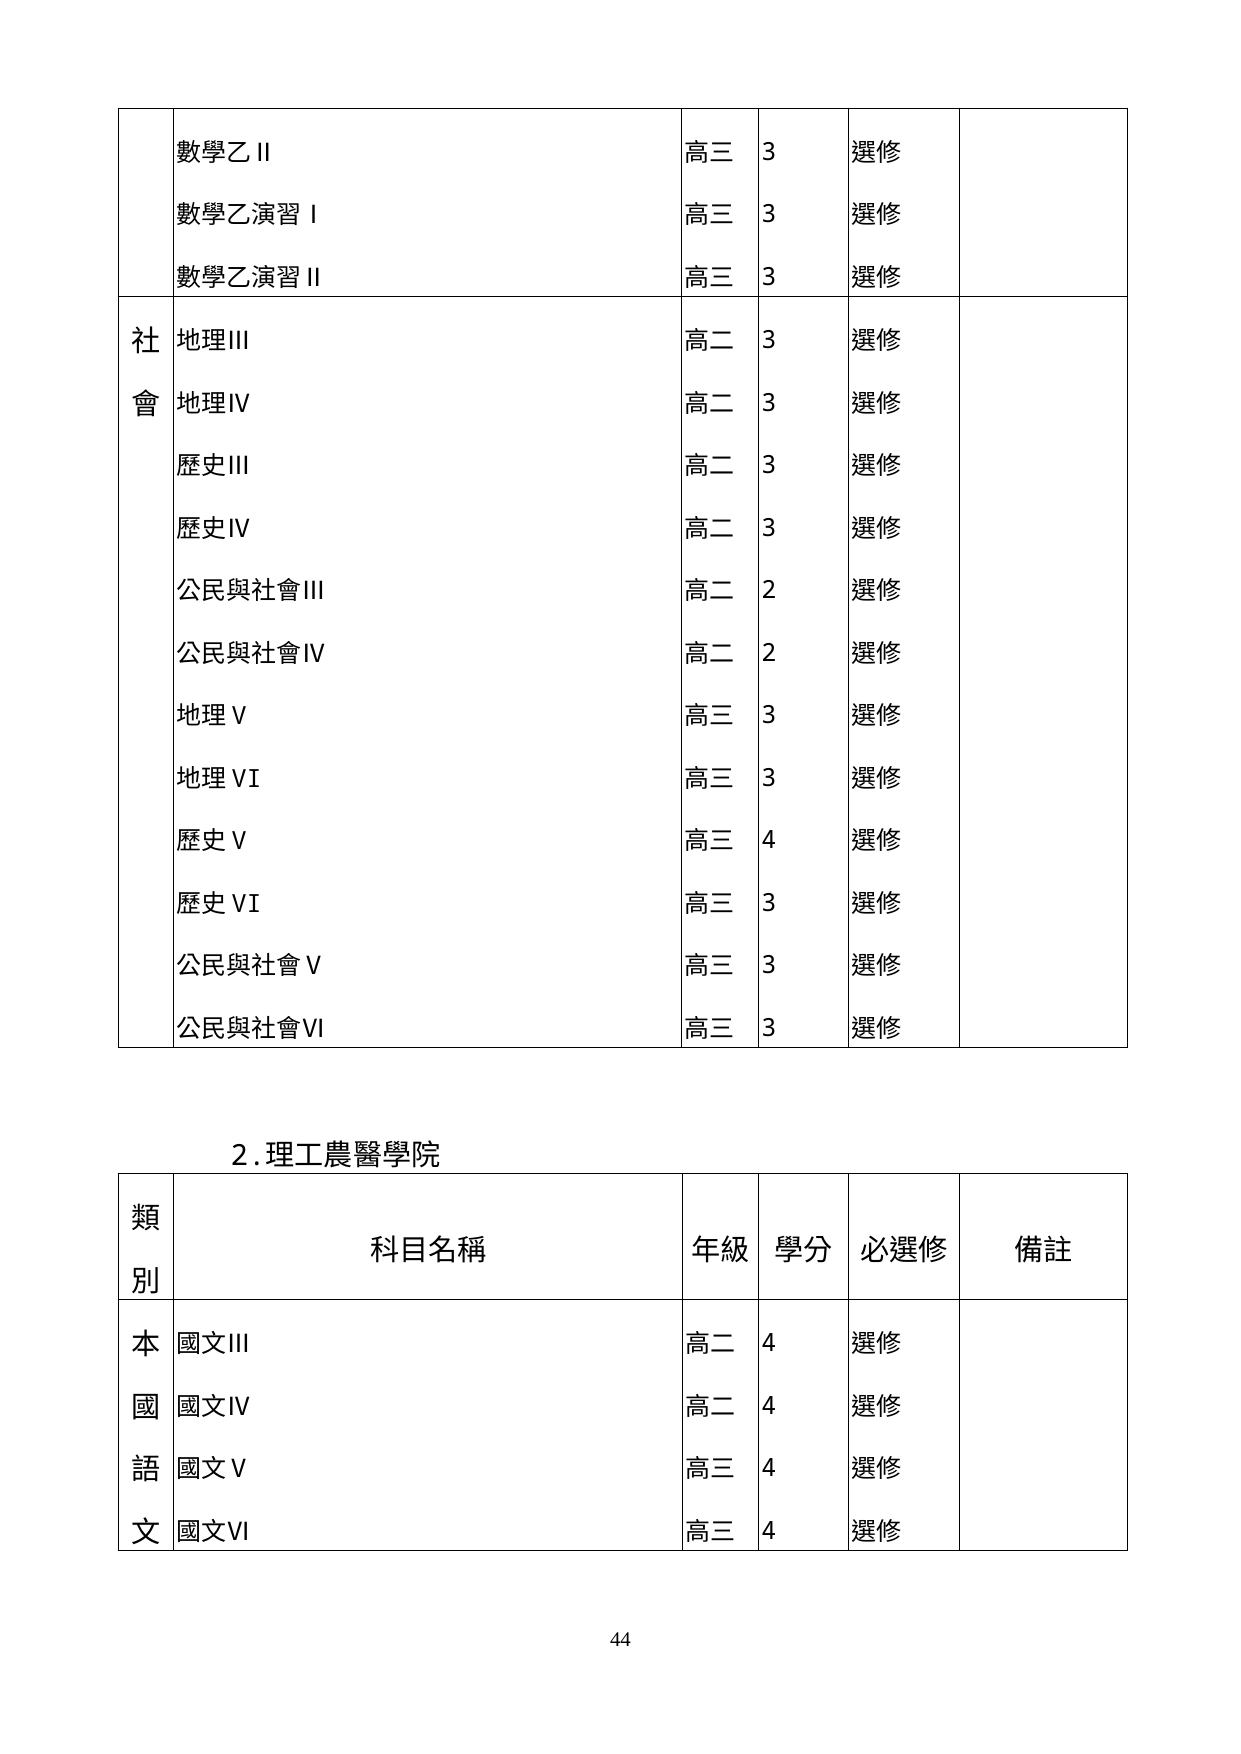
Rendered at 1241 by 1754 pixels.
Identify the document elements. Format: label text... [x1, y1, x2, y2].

table_header 科目名稱 [174, 1174, 682, 1299]
table_cell 高二 高二 高三 高三 [683, 1300, 758, 1550]
text 2.理工農醫學院 [118, 1111, 1122, 1173]
table_cell 高二 高二 高二 高二 高二 高二 高三 高三 高三 高三 高三 高三 [682, 297, 758, 1047]
table_header 年級 [683, 1174, 758, 1299]
table_cell 國文Ⅲ 國文Ⅳ 國文Ⅴ 國文Ⅵ [174, 1300, 682, 1550]
table_header 備註 [960, 1174, 1127, 1299]
table_cell 選修 選修 選修 選修 [849, 1300, 959, 1550]
table_cell 社會 [119, 297, 173, 1047]
table_cell [960, 109, 1127, 296]
table_cell 高三 高三 高三 [682, 109, 758, 296]
table_header 類別 [119, 1174, 173, 1299]
table_cell [960, 1300, 1127, 1550]
table_header 必選修 [849, 1174, 959, 1299]
table_cell 數學乙Ⅱ 數學乙演習Ⅰ 數學乙演習Ⅱ [174, 109, 681, 296]
table_cell 選修 選修 選修 [849, 109, 959, 296]
table_cell 3 3 3 3 2 2 3 3 4 3 3 3 [759, 297, 848, 1047]
table_cell 選修 選修 選修 選修 選修 選修 選修 選修 選修 選修 選修 選修 [849, 297, 959, 1047]
table_cell 3 3 3 [759, 109, 848, 296]
table_cell 地理Ⅲ 地理Ⅳ 歷史Ⅲ 歷史Ⅳ 公民與社會Ⅲ 公民與社會Ⅳ 地理V 地理VI 歷史V 歷史VI 公民與社會Ⅴ 公民與社會Ⅵ [174, 297, 681, 1047]
table_cell 本國語文 [119, 1300, 173, 1550]
table_cell 4 4 4 4 [759, 1300, 848, 1550]
table_header 學分 [759, 1174, 848, 1299]
table_cell [960, 297, 1127, 1047]
table_cell [119, 109, 173, 296]
